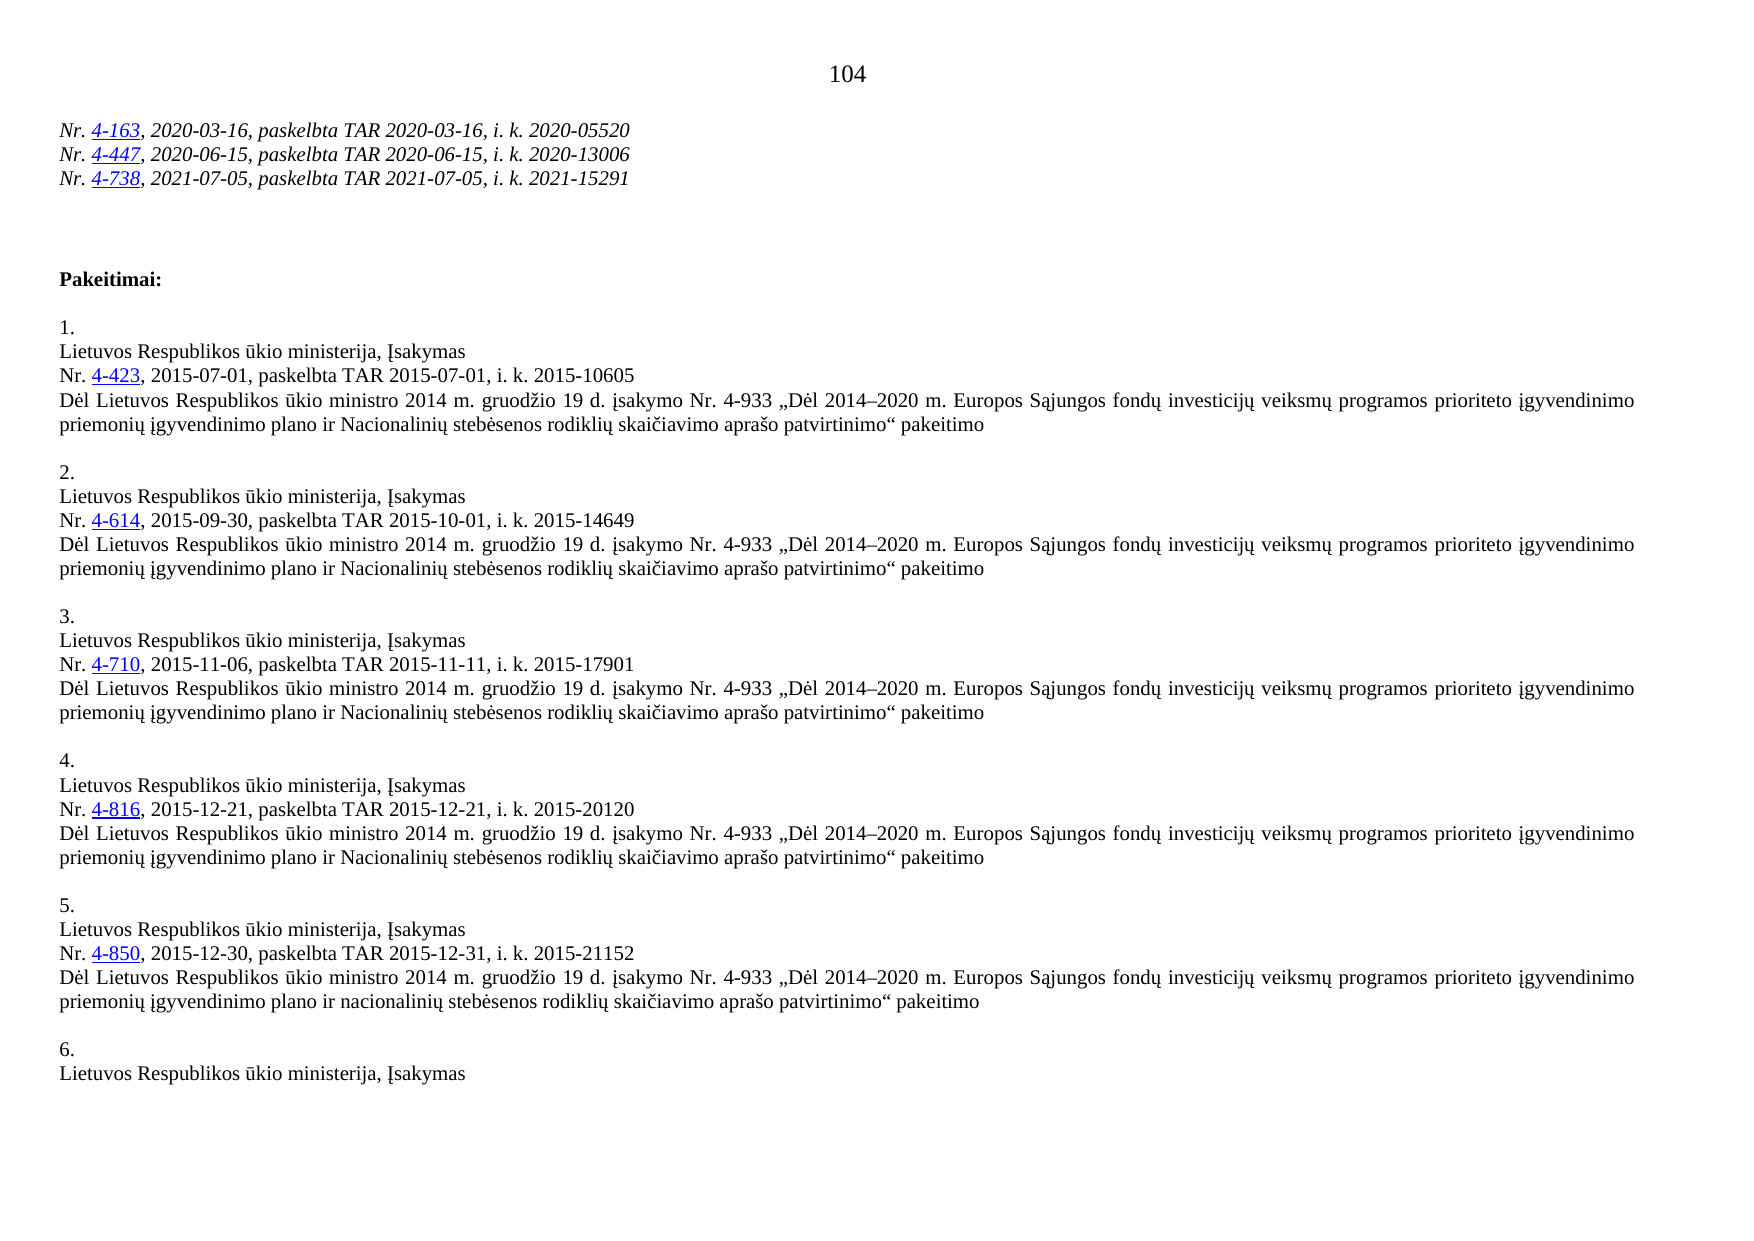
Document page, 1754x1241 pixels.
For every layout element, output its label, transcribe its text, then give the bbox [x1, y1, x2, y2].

text Lietuvos Respublikos ūkio ministerija, Įsakymas [59, 917, 1636, 941]
text Dėl Lietuvos Respublikos ūkio ministro 2014 m. gruodžio 19 d. įsakymo Nr. 4-933 „Dėl 2014–2020 m. Europos Sąjungos fondų investicijų veiksmų programos prioriteto įgyvendinimo priemonių įgyvendinimo plano ir nacionalinių stebėsenos rodiklių skaičiavimo aprašo patvirtinimo“ pakeitimo [59, 965, 1636, 1013]
text Nr. 4-423, 2015-07-01, paskelbta TAR 2015-07-01, i. k. 2015-10605 [59, 363, 1636, 387]
text 2. [59, 460, 1636, 484]
text Nr. 4-614, 2015-09-30, paskelbta TAR 2015-10-01, i. k. 2015-14649 [59, 508, 1636, 532]
text Lietuvos Respublikos ūkio ministerija, Įsakymas [59, 772, 1636, 797]
text Nr. 4-163, 2020-03-16, paskelbta TAR 2020-03-16, i. k. 2020-05520 [59, 118, 1636, 142]
text Dėl Lietuvos Respublikos ūkio ministro 2014 m. gruodžio 19 d. įsakymo Nr. 4-933 „Dėl 2014–2020 m. Europos Sąjungos fondų investicijų veiksmų programos prioriteto įgyvendinimo priemonių įgyvendinimo plano ir Nacionalinių stebėsenos rodiklių skaičiavimo aprašo patvirtinimo“ pakeitimo [59, 387, 1636, 436]
text Dėl Lietuvos Respublikos ūkio ministro 2014 m. gruodžio 19 d. įsakymo Nr. 4-933 „Dėl 2014–2020 m. Europos Sąjungos fondų investicijų veiksmų programos prioriteto įgyvendinimo priemonių įgyvendinimo plano ir Nacionalinių stebėsenos rodiklių skaičiavimo aprašo patvirtinimo“ pakeitimo [59, 532, 1636, 580]
text Nr. 4-816, 2015-12-21, paskelbta TAR 2015-12-21, i. k. 2015-20120 [59, 797, 1636, 821]
text 1. [59, 315, 1636, 339]
text Lietuvos Respublikos ūkio ministerija, Įsakymas [59, 1061, 1636, 1085]
text Lietuvos Respublikos ūkio ministerija, Įsakymas [59, 628, 1636, 652]
text 4. [59, 748, 1636, 772]
text Nr. 4-710, 2015-11-06, paskelbta TAR 2015-11-11, i. k. 2015-17901 [59, 652, 1636, 676]
text Nr. 4-447, 2020-06-15, paskelbta TAR 2020-06-15, i. k. 2020-13006 [59, 142, 1636, 166]
text 3. [59, 604, 1636, 628]
text 6. [59, 1037, 1636, 1061]
text Nr. 4-850, 2015-12-30, paskelbta TAR 2015-12-31, i. k. 2015-21152 [59, 941, 1636, 965]
text Dėl Lietuvos Respublikos ūkio ministro 2014 m. gruodžio 19 d. įsakymo Nr. 4-933 „Dėl 2014–2020 m. Europos Sąjungos fondų investicijų veiksmų programos prioriteto įgyvendinimo priemonių įgyvendinimo plano ir Nacionalinių stebėsenos rodiklių skaičiavimo aprašo patvirtinimo“ pakeitimo [59, 676, 1636, 724]
text Lietuvos Respublikos ūkio ministerija, Įsakymas [59, 484, 1636, 508]
text Pakeitimai: [59, 267, 1636, 291]
text Dėl Lietuvos Respublikos ūkio ministro 2014 m. gruodžio 19 d. įsakymo Nr. 4-933 „Dėl 2014–2020 m. Europos Sąjungos fondų investicijų veiksmų programos prioriteto įgyvendinimo priemonių įgyvendinimo plano ir Nacionalinių stebėsenos rodiklių skaičiavimo aprašo patvirtinimo“ pakeitimo [59, 821, 1636, 869]
text Nr. 4-738, 2021-07-05, paskelbta TAR 2021-07-05, i. k. 2021-15291 [59, 166, 1636, 190]
text Lietuvos Respublikos ūkio ministerija, Įsakymas [59, 339, 1636, 363]
text 5. [59, 893, 1636, 917]
